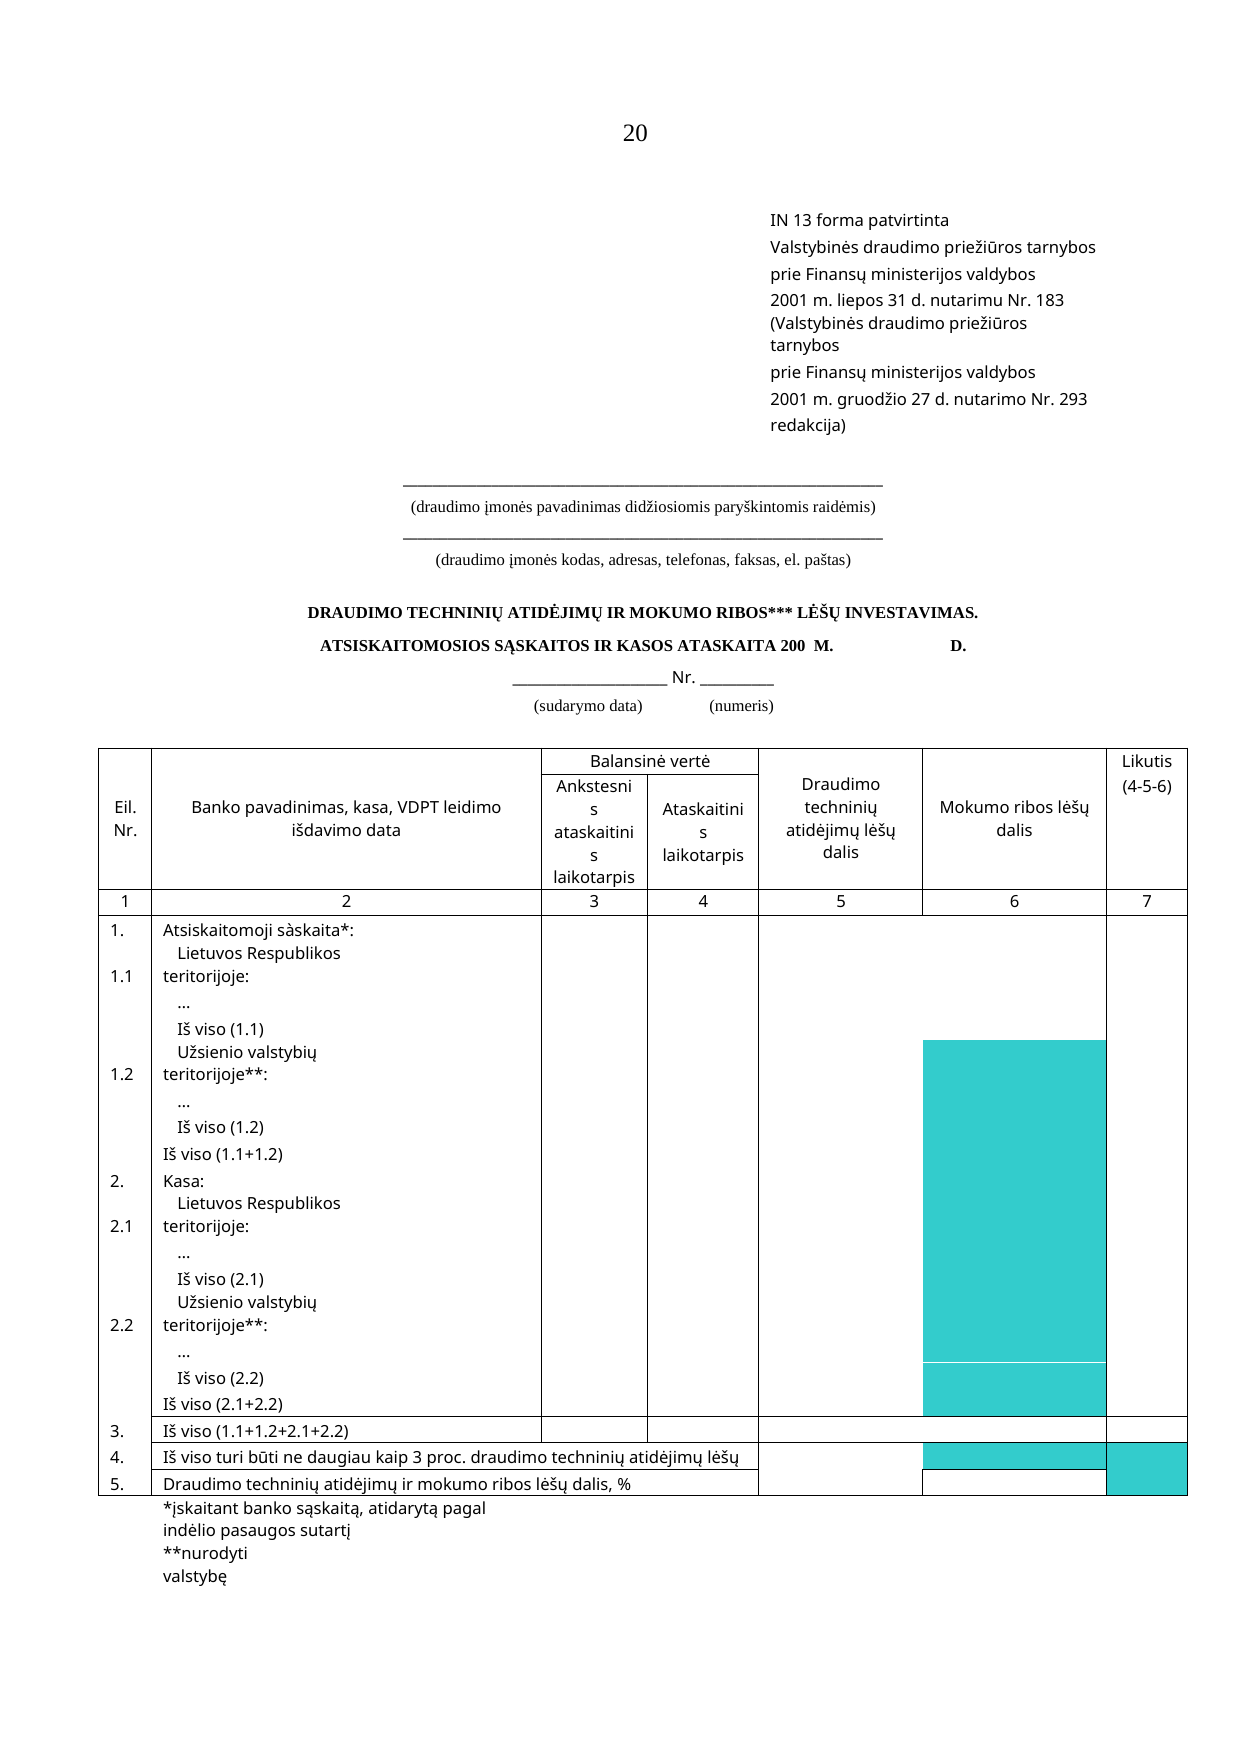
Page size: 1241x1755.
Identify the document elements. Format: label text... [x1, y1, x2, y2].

table_cell [648, 1264, 758, 1290]
table_cell [923, 1417, 1106, 1442]
table_header [1062, 205, 1106, 232]
table_cell [647, 258, 759, 285]
table_cell [1106, 1542, 1188, 1587]
table_cell [99, 357, 152, 383]
table_cell [647, 232, 759, 258]
table_cell [378, 987, 432, 1014]
table_cell [99, 311, 152, 357]
table_cell [313, 1139, 378, 1165]
table_cell [433, 383, 498, 410]
table_cell [1188, 1442, 1193, 1469]
table_cell 5. [99, 1469, 151, 1495]
table_cell [498, 1363, 541, 1389]
table_cell [378, 1139, 432, 1165]
table_cell [378, 258, 432, 285]
table_cell [313, 987, 378, 1014]
table_cell 1.2 [99, 1040, 151, 1086]
table_cell [99, 1086, 151, 1112]
table_cell [313, 1237, 378, 1264]
table_cell 7 [1107, 890, 1187, 915]
table_cell [759, 436, 923, 463]
table_cell [1188, 410, 1193, 436]
table_cell [498, 232, 541, 258]
table_cell [498, 942, 541, 987]
table_header [647, 205, 759, 232]
table_cell [1188, 1416, 1193, 1442]
table_cell [759, 1363, 923, 1389]
table_cell 4. [99, 1442, 151, 1469]
table_cell [313, 258, 378, 285]
table_cell [1107, 1469, 1187, 1495]
table_cell Mokumo ribos lėšų dalis [923, 749, 1106, 888]
table_cell [1106, 311, 1188, 357]
table_cell [498, 1014, 541, 1040]
table_cell [498, 1290, 541, 1336]
table_cell Eil. Nr. [99, 749, 151, 888]
table_cell Užsienio valstybių teritorijoje**: [152, 1040, 432, 1086]
table_cell [433, 1336, 498, 1362]
table_cell [759, 1469, 922, 1495]
table_cell [542, 987, 647, 1014]
table_cell [1188, 1542, 1193, 1587]
table_cell [498, 1237, 541, 1264]
table_cell … [152, 1237, 312, 1264]
table_cell [1188, 436, 1193, 463]
table_cell [923, 1139, 1106, 1165]
table_cell [99, 1014, 151, 1040]
table_cell [1188, 463, 1193, 489]
table_cell [152, 715, 312, 747]
table_cell [759, 1014, 923, 1040]
table_cell [498, 1542, 541, 1587]
table_cell [542, 916, 647, 942]
table_cell 3 [542, 890, 647, 915]
table_cell [648, 916, 758, 942]
table_cell [541, 1496, 647, 1542]
table_cell [1188, 1264, 1193, 1290]
table_cell [433, 1040, 498, 1086]
table_cell [1188, 232, 1193, 258]
table_cell [541, 258, 647, 285]
table_cell [498, 410, 541, 436]
table_cell [378, 1542, 432, 1587]
table_cell [759, 1290, 923, 1336]
table_cell [313, 1014, 378, 1040]
table_cell [313, 1363, 378, 1389]
table_cell [99, 436, 152, 463]
table_cell [498, 1112, 541, 1139]
table_cell [923, 1542, 1106, 1587]
table_cell [378, 232, 432, 258]
table_cell [542, 1264, 647, 1290]
table_header [378, 205, 432, 232]
table_cell [433, 942, 498, 987]
table_cell [923, 1264, 1106, 1290]
table_cell [923, 987, 1106, 1014]
table_cell [1107, 1086, 1187, 1112]
table_cell [1188, 987, 1193, 1014]
table_cell [541, 436, 647, 463]
table_cell [1106, 383, 1188, 410]
table_cell [152, 383, 312, 410]
table_cell 1. [99, 916, 151, 942]
table_cell [923, 1014, 1106, 1040]
table_cell prie Finansų ministerijos valdybos [759, 357, 1106, 383]
table_cell [433, 1264, 498, 1290]
table_cell [313, 1086, 378, 1112]
table_cell [433, 436, 498, 463]
table_cell [313, 569, 378, 596]
table_cell [923, 1336, 1106, 1362]
table_cell [313, 311, 378, 357]
table_cell [433, 916, 498, 942]
table_cell [542, 1040, 647, 1086]
table_cell [313, 715, 378, 747]
table_cell [1188, 516, 1193, 543]
table_cell [498, 1389, 541, 1416]
table_cell [542, 1112, 647, 1139]
table_cell [923, 942, 1106, 987]
table_cell _________________________________________________________________ [99, 463, 1188, 489]
table_cell [759, 1443, 923, 1469]
table_cell [433, 1237, 498, 1264]
table_cell [378, 569, 432, 596]
table_cell [1107, 1363, 1187, 1389]
table_cell Kasa: [152, 1165, 312, 1192]
table_cell [647, 357, 759, 383]
table_header [498, 205, 541, 232]
table_cell [99, 1112, 151, 1139]
table_cell [1188, 1014, 1193, 1040]
table_cell Lietuvos Respublikos teritorijoje: [152, 1192, 432, 1237]
table_cell [541, 311, 647, 357]
table_cell [1188, 942, 1193, 987]
table_cell [152, 258, 312, 285]
table_cell [1106, 410, 1188, 436]
table_cell 2. [99, 1165, 151, 1192]
table_cell [759, 942, 923, 987]
table_cell [1106, 436, 1188, 463]
table_cell [1188, 1336, 1193, 1362]
table_cell Iš viso turi būti ne daugiau kaip 3 proc. draudimo techninių atidėjimų lėšų [152, 1443, 758, 1469]
table_cell [648, 1237, 758, 1264]
table_cell Draudimo techninių atidėjimų lėšų dalis [759, 749, 922, 888]
table_cell [1188, 1237, 1193, 1264]
table_cell 4 [648, 890, 758, 915]
table_cell 2.1 [99, 1192, 151, 1237]
table_cell [498, 1264, 541, 1290]
table_cell [152, 436, 312, 463]
table_cell [99, 258, 152, 285]
table_cell [1188, 357, 1193, 383]
table_cell _____________________ Nr. __________ [99, 661, 1188, 688]
table_cell [647, 285, 759, 311]
table_cell [759, 715, 923, 747]
table_cell [1188, 1192, 1193, 1237]
table_cell [759, 1086, 923, 1112]
table_cell [433, 1165, 498, 1192]
table_cell [498, 285, 541, 311]
table_cell [541, 383, 647, 410]
table_cell [923, 1363, 1106, 1389]
table_cell [498, 569, 541, 596]
table_cell (draudimo įmonės pavadinimas didžiosiomis paryškintomis raidėmis) [99, 490, 1188, 516]
table_cell prie Finansų ministerijos valdybos [759, 258, 1188, 285]
table_cell 1.1 [99, 942, 151, 987]
table_cell [648, 1363, 758, 1389]
table_cell [1062, 410, 1106, 436]
table_cell [541, 1542, 647, 1587]
table_cell [923, 1112, 1106, 1139]
table_cell [1107, 1139, 1187, 1165]
table_cell Ataskaitinis laikotarpis [648, 775, 758, 888]
table_cell [923, 569, 1106, 596]
table_cell [648, 1014, 758, 1040]
table_cell [99, 1542, 152, 1587]
table_cell [542, 1336, 647, 1362]
table_cell [99, 410, 152, 436]
table_cell [923, 1040, 1106, 1086]
table_header [541, 205, 647, 232]
table_cell [541, 232, 647, 258]
table_cell [759, 1336, 923, 1362]
table_cell [378, 1264, 432, 1290]
table_cell [647, 1542, 759, 1587]
table_cell [1188, 596, 1193, 629]
table_cell [313, 1542, 378, 1587]
table_cell [1107, 1389, 1187, 1416]
table_cell [923, 1496, 1106, 1542]
table_cell [1188, 1139, 1193, 1165]
table_cell [759, 1264, 923, 1290]
table_cell [759, 1417, 923, 1442]
table_cell [648, 1290, 758, 1336]
table_cell [923, 1443, 1106, 1469]
table_cell [498, 1192, 541, 1237]
table_cell [542, 1363, 647, 1389]
table_cell [1188, 889, 1193, 915]
table_cell [99, 1336, 151, 1362]
table_cell Balansinė vertė [542, 749, 758, 774]
table_cell [313, 1165, 378, 1192]
table_cell 2 [152, 890, 541, 915]
table_cell [542, 1014, 647, 1040]
table_cell Iš viso (2.1) [152, 1264, 312, 1290]
table_cell [923, 1086, 1106, 1112]
table_cell [378, 1086, 432, 1112]
table_cell [1188, 661, 1193, 688]
table_cell [378, 1165, 432, 1192]
table_cell [1107, 1417, 1187, 1442]
table_cell [1107, 1112, 1187, 1139]
table_cell … [152, 1086, 312, 1112]
table_cell [433, 1112, 498, 1139]
table_cell [648, 1192, 758, 1237]
table_cell [498, 916, 541, 942]
table_cell [99, 383, 152, 410]
table_cell [1107, 1264, 1187, 1290]
table_cell [1107, 942, 1187, 987]
table_cell [498, 1139, 541, 1165]
table_cell [498, 1086, 541, 1112]
table_cell Atsiskaitomoji sàskaita*: [152, 916, 378, 942]
table_cell [923, 916, 1106, 942]
table_cell Valstybinės draudimo priežiūros tarnybos [759, 232, 1188, 258]
table_cell [1188, 258, 1193, 285]
table_cell … [152, 1336, 312, 1362]
table_cell [1107, 987, 1187, 1014]
table_cell [1188, 490, 1193, 516]
table_cell [1106, 715, 1188, 747]
table_cell [313, 1264, 378, 1290]
table_cell [542, 1417, 647, 1442]
table_cell (draudimo įmonės kodas, adresas, telefonas, faksas, el. paštas) [99, 543, 1188, 569]
table_cell [433, 1139, 498, 1165]
table_cell [433, 285, 498, 311]
table_cell (sudarymo data) (numeris) [99, 688, 1188, 714]
table_header IN 13 forma patvirtinta [759, 205, 1062, 232]
table_cell 1 [99, 890, 151, 915]
table_cell [378, 436, 432, 463]
table_cell Iš viso (2.2) [152, 1363, 312, 1389]
table_cell [433, 258, 498, 285]
table_cell [647, 383, 759, 410]
table_cell [498, 311, 541, 357]
table_cell Banko pavadinimas, kasa, VDPT leidimo išdavimo data [152, 749, 541, 888]
table_cell [1188, 1363, 1193, 1389]
table_cell [378, 1112, 432, 1139]
table_cell (Valstybinės draudimo priežiūros tarnybos [759, 311, 1106, 357]
table_cell [759, 1192, 923, 1237]
table_cell [923, 1389, 1106, 1416]
table_cell [378, 1363, 432, 1389]
table_cell [498, 1040, 541, 1086]
table_cell [542, 1139, 647, 1165]
table_cell [378, 1389, 432, 1416]
table_cell [99, 1363, 151, 1389]
table_cell [433, 311, 498, 357]
table_cell [378, 1014, 432, 1040]
table_cell [498, 1165, 541, 1192]
table_cell [759, 1389, 923, 1416]
table_cell [1188, 715, 1193, 747]
table_cell [759, 987, 923, 1014]
table_cell Užsienio valstybių teritorijoje**: [152, 1290, 432, 1336]
table_cell [99, 232, 152, 258]
table_cell [433, 715, 498, 747]
table_cell [378, 357, 432, 383]
table_cell [433, 1014, 498, 1040]
table_cell [99, 715, 152, 747]
table_cell [433, 1086, 498, 1112]
table_cell [923, 1165, 1106, 1192]
table_cell [923, 1237, 1106, 1264]
table_cell [498, 436, 541, 463]
table_cell [923, 1192, 1106, 1237]
table_cell [648, 1165, 758, 1192]
table_cell [1107, 1040, 1187, 1086]
table_cell [378, 285, 432, 311]
table_cell [647, 436, 759, 463]
table_cell [1188, 383, 1193, 410]
table_cell [313, 1336, 378, 1362]
table_cell [433, 1389, 498, 1416]
table_cell [433, 410, 498, 436]
table_cell [648, 1112, 758, 1139]
table_cell Iš viso (1.1) [152, 1014, 312, 1040]
table_cell [152, 311, 312, 357]
table_cell Ankstesnis ataskaitinis laikotarpis [542, 775, 647, 888]
table_cell [542, 1086, 647, 1112]
table_cell [1107, 1336, 1187, 1362]
table_cell [99, 987, 151, 1014]
table_cell [313, 1389, 378, 1416]
table_cell DRAUDIMO TECHNINIŲ ATIDĖJIMŲ IR MOKUMO RIBOS*** LĖŠŲ INVESTAVIMAS. [99, 596, 1188, 629]
table_cell Iš viso (1.1+1.2+2.1+2.2) [152, 1417, 541, 1442]
table_cell [1107, 1237, 1187, 1264]
table_cell [648, 1086, 758, 1112]
table_cell [378, 410, 432, 436]
table_cell 2001 m. liepos 31 d. nutarimu Nr. 183 [759, 285, 1188, 311]
table_cell [498, 258, 541, 285]
table_cell Iš viso (1.1+1.2) [152, 1139, 312, 1165]
table_cell [759, 1496, 923, 1542]
table_cell 3. [99, 1416, 151, 1442]
table_cell [648, 942, 758, 987]
table_cell [1188, 1165, 1193, 1192]
table_cell [433, 1363, 498, 1389]
table_cell [378, 383, 432, 410]
table_cell [1188, 285, 1193, 311]
table_cell [542, 1192, 647, 1237]
table_cell [542, 1165, 647, 1192]
table_cell [313, 232, 378, 258]
table_cell [759, 916, 923, 942]
table_cell [647, 311, 759, 357]
table_cell [313, 410, 378, 436]
table_cell [313, 1112, 378, 1139]
table_cell [541, 285, 647, 311]
table_cell [433, 1542, 498, 1587]
table_cell [1188, 688, 1193, 714]
table_cell [647, 715, 759, 747]
table_cell [759, 1542, 923, 1587]
table_cell [647, 569, 759, 596]
table_cell [433, 987, 498, 1014]
table_cell [542, 942, 647, 987]
table_cell [498, 357, 541, 383]
table_cell [1188, 543, 1193, 569]
table_cell [99, 1264, 151, 1290]
table_cell [99, 569, 152, 596]
table_cell Iš viso (2.1+2.2) [152, 1389, 312, 1416]
table_cell [759, 1139, 923, 1165]
table_cell [152, 357, 312, 383]
table_cell 6 [923, 890, 1106, 915]
table_header [433, 205, 498, 232]
table_cell [759, 1237, 923, 1264]
table_cell [648, 1417, 758, 1442]
table_cell _________________________________________________________________ [99, 516, 1188, 543]
table_cell [433, 569, 498, 596]
table_cell [923, 436, 1106, 463]
table_cell redakcija) [759, 410, 1062, 436]
table_cell [1107, 1014, 1187, 1040]
table_header [99, 205, 152, 232]
table_cell [923, 1290, 1106, 1336]
table_cell [1188, 1389, 1193, 1416]
table_cell ATSISKAITOMOSIOS SĄSKAITOS IR KASOS ATASKAITA 200 M. D. [99, 629, 1188, 661]
table_cell [99, 1496, 152, 1542]
table_cell (4-5-6) [1107, 774, 1187, 888]
table_cell [433, 1290, 498, 1336]
table_cell [648, 987, 758, 1014]
table_cell [1107, 1192, 1187, 1237]
table_cell [99, 285, 152, 311]
table_cell [542, 1237, 647, 1264]
table_cell **nurodyti valstybę [152, 1542, 312, 1587]
table_cell [923, 715, 1106, 747]
table_cell [433, 357, 498, 383]
table_cell [759, 569, 923, 596]
table_cell [1107, 1290, 1187, 1336]
table_cell [647, 410, 759, 436]
table_cell [498, 1336, 541, 1362]
table_cell [498, 715, 541, 747]
table_cell [1188, 1469, 1193, 1495]
table_cell [152, 232, 312, 258]
table_header [152, 205, 312, 232]
table_cell [1188, 774, 1193, 888]
table_cell Iš viso (1.2) [152, 1112, 312, 1139]
table_cell [1106, 569, 1188, 596]
table_cell [313, 383, 378, 410]
table_header [1106, 205, 1188, 232]
table_cell … [152, 987, 312, 1014]
table_cell [542, 1290, 647, 1336]
table_cell *įskaitant banko sąskaitą, atidarytą pagal indėlio pasaugos sutartį [152, 1496, 541, 1542]
table_cell [542, 1389, 647, 1416]
table_cell [1188, 1040, 1193, 1086]
table_cell [313, 285, 378, 311]
table_cell [1106, 1496, 1188, 1542]
table_cell [433, 1192, 498, 1237]
table_cell [152, 410, 312, 436]
table_cell [378, 1237, 432, 1264]
table_cell [378, 916, 432, 942]
table_cell [1188, 629, 1193, 661]
table_cell [541, 357, 647, 383]
table_cell [541, 410, 647, 436]
table_cell [1188, 1290, 1193, 1336]
table_cell 2001 m. gruodžio 27 d. nutarimo Nr. 293 [759, 383, 1106, 410]
table_cell 5 [759, 890, 922, 915]
table_cell [1188, 569, 1193, 596]
table_header [1188, 205, 1193, 232]
table_cell [313, 357, 378, 383]
table_cell [759, 1165, 923, 1192]
table_cell [498, 383, 541, 410]
table_cell Lietuvos Respublikos teritorijoje: [152, 942, 432, 987]
table_cell [313, 436, 378, 463]
table_cell Likutis [1107, 749, 1187, 774]
table_cell [152, 285, 312, 311]
table_cell [1188, 1086, 1193, 1112]
table_cell [99, 1139, 151, 1165]
table_cell [1107, 1443, 1187, 1469]
table_cell [541, 569, 647, 596]
table_cell [99, 1237, 151, 1264]
table_cell 2.2 [99, 1290, 151, 1336]
table_cell [759, 1112, 923, 1139]
table_cell [1107, 916, 1187, 942]
table_cell [541, 715, 647, 747]
table_cell [759, 1040, 923, 1086]
table_cell [1188, 748, 1193, 774]
table_cell [1188, 915, 1193, 942]
table_cell [378, 1336, 432, 1362]
table_cell [1188, 311, 1193, 357]
table_cell [99, 1389, 151, 1416]
table_header [313, 205, 378, 232]
table_cell [1107, 1165, 1187, 1192]
table_cell [648, 1389, 758, 1416]
table_cell [647, 1496, 759, 1542]
table_cell [152, 569, 312, 596]
table_cell [648, 1336, 758, 1362]
table_cell [378, 311, 432, 357]
table_cell [648, 1139, 758, 1165]
table_cell [923, 1470, 1106, 1495]
table_cell [1188, 1112, 1193, 1139]
table_cell [378, 715, 432, 747]
table_cell [1188, 1495, 1193, 1542]
table_cell [1106, 357, 1188, 383]
table_cell [433, 232, 498, 258]
table_cell Draudimo techninių atidėjimų ir mokumo ribos lėšų dalis, % [152, 1470, 758, 1495]
table_cell [648, 1040, 758, 1086]
table_cell [498, 987, 541, 1014]
